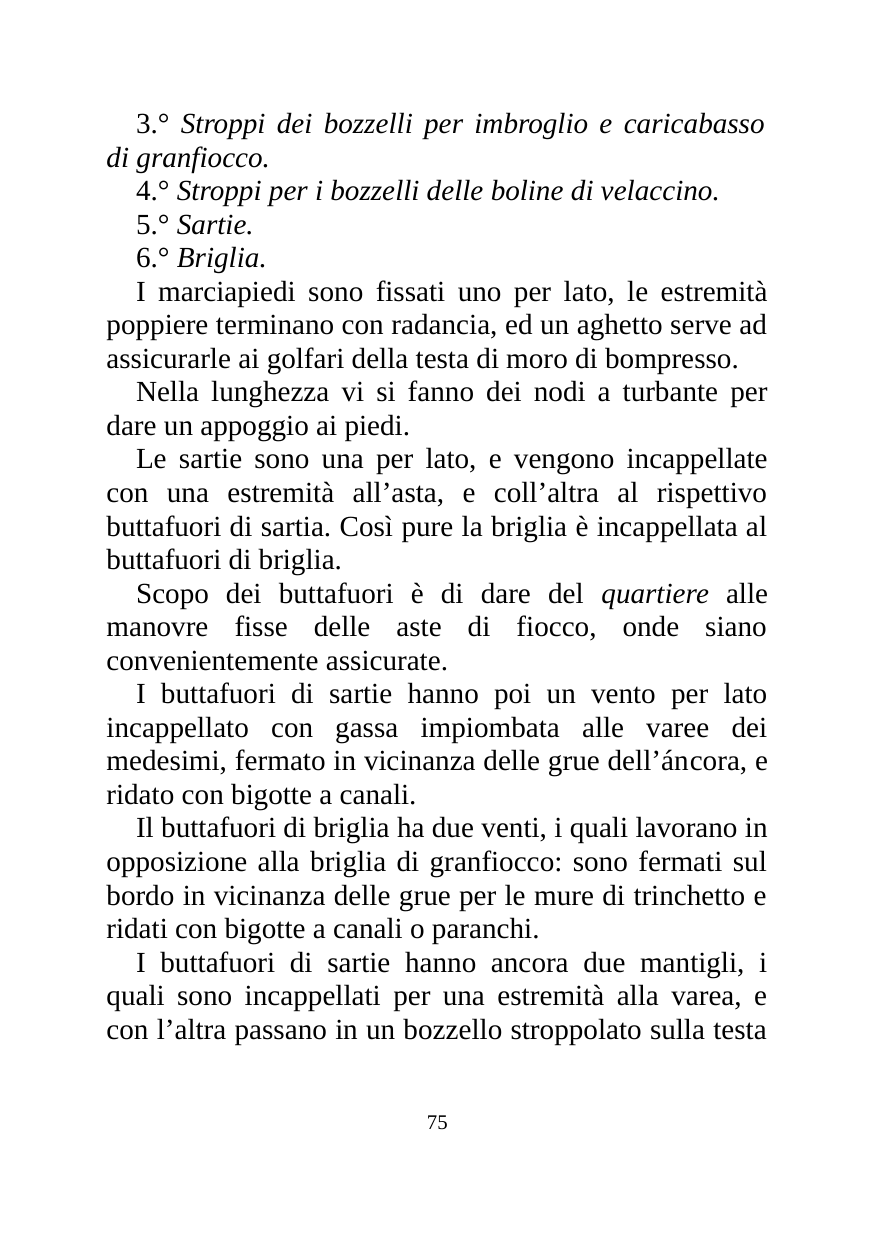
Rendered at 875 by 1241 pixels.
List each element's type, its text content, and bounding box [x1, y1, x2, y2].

text 4.° Stroppi per i bozzelli delle boline di velaccino. [106, 173, 768, 207]
text Il buttafuori di briglia ha due venti, i quali lavorano in opposizione alla briglia di granfiocco: sono fermati sul bordo in vicinanza delle grue per le mure di trinchetto e ridati con bigotte a canali o paranchi. [106, 811, 768, 945]
text Le sartie sono una per lato, e vengono incappellate con una estremità all’asta, e coll’altra al rispettivo buttafuori di sartia. Così pure la briglia è incappellata al buttafuori di briglia. [106, 442, 768, 576]
text 5.° Sartie. [106, 207, 768, 240]
text Scopo dei buttafuori è di dare del quartiere alle manovre fisse delle aste di fiocco, onde siano convenientemente assicurate. [106, 576, 768, 676]
text Nella lunghezza vi si fanno dei nodi a turbante per dare un appoggio ai piedi. [106, 374, 768, 442]
text 3.° Stroppi dei bozzelli per imbroglio e caricabasso di granfiocco. [106, 106, 768, 173]
text I buttafuori di sartie hanno poi un vento per lato incappellato con gassa impiombata alle varee dei medesimi, fermato in vicinanza delle grue dell’áncora, e ridato con bigotte a canali. [106, 676, 768, 811]
text I buttafuori di sartie hanno ancora due mantigli, i quali sono incappellati per una estremità alla varea, e con l’altra passano in un bozzello stroppolato sulla testa [106, 945, 768, 1045]
text 6.° Briglia. [106, 240, 768, 274]
text I marciapiedi sono fissati uno per lato, le estremità poppiere terminano con radancia, ed un aghetto serve ad assicurarle ai golfari della testa di moro di bompresso. [106, 274, 768, 374]
